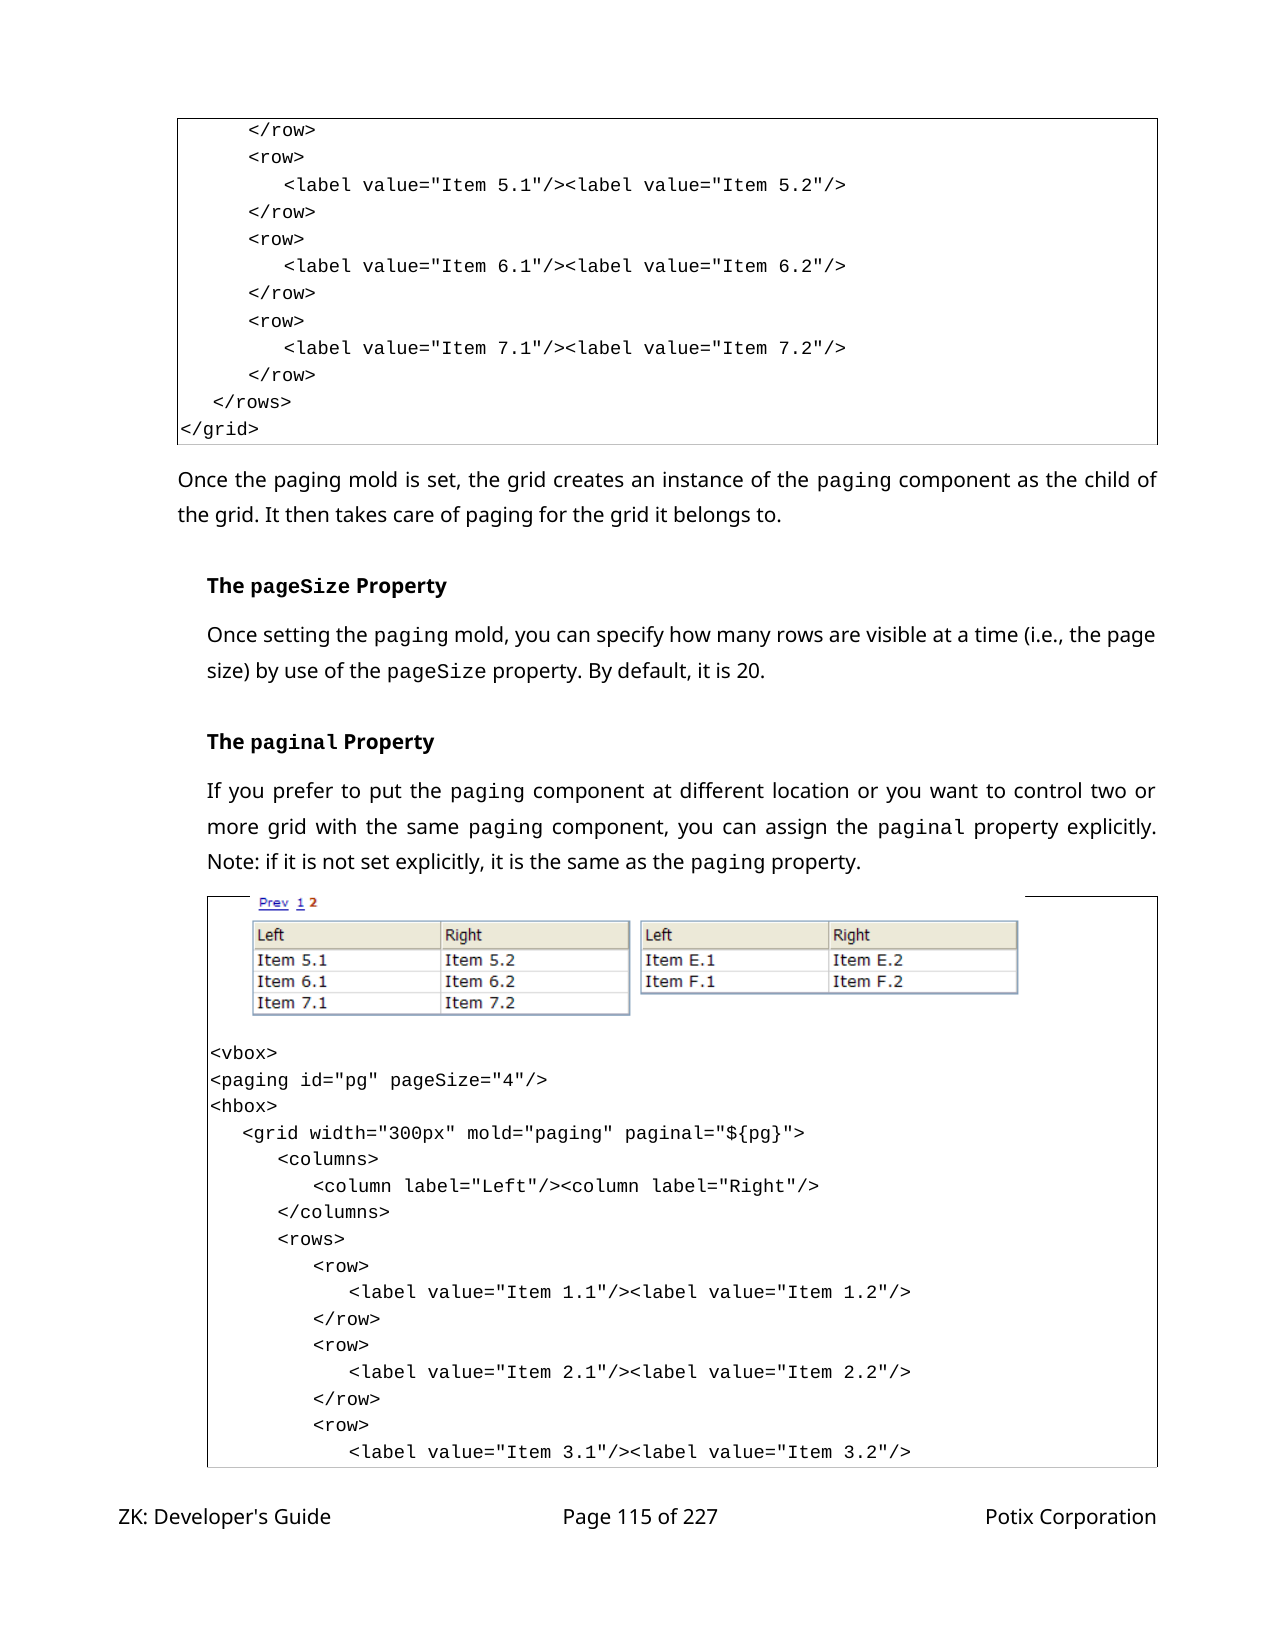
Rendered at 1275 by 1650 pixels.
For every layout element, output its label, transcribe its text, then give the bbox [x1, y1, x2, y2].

text </grid> [178, 417, 1157, 444]
text <label value="Item 5.1"/><label value="Item 5.2"/> [178, 172, 1157, 197]
text <vbox> <paging id="pg" pageSize="4"/> <hbox> <grid width="300px" mold="paging" paginal="${pg}"> <columns> <column label="Left"/><column label="Right"/> </columns> <rows> <row> <label value="Item 1.1"/><label value="Item 1.2"/> </row> <row> <label value="Item 2.1"/><label value="Item 2.2"/> </row> <row> <label value="Item 3.1"/><label value="Item 3.2"/> [208, 1039, 1157, 1467]
subtitle The paginal Property [207, 727, 1157, 756]
text <row> [178, 145, 1157, 169]
text Once setting the paging mold, you can specify how many rows are visible at a time (i.e., the page size) by use of the pageSize property. By default, it is 20. [207, 621, 1157, 684]
text <label value="Item 6.1"/><label value="Item 6.2"/> [178, 254, 1157, 278]
text </row> [178, 200, 1157, 224]
text </row> [178, 363, 1157, 387]
text </row> [178, 119, 1157, 142]
text <row> [178, 227, 1157, 251]
text <label value="Item 7.1"/><label value="Item 7.2"/> [178, 336, 1157, 360]
text Once the paging mold is set, the grid creates an instance of the paging component as the child of the grid. It then takes care of paging for the grid it belongs to. [177, 465, 1157, 529]
picture [250, 893, 1025, 1021]
text </rows> [178, 390, 1157, 414]
subtitle The pageSize Property [207, 571, 1157, 600]
text <row> [178, 308, 1157, 333]
text </row> [178, 281, 1157, 306]
text If you prefer to put the paging component at different location or you want to control two or more grid with the same paging component, you can assign the paginal property explicitly. Note: if it is not set explicitly, it is the same as the paging property. [207, 776, 1157, 876]
